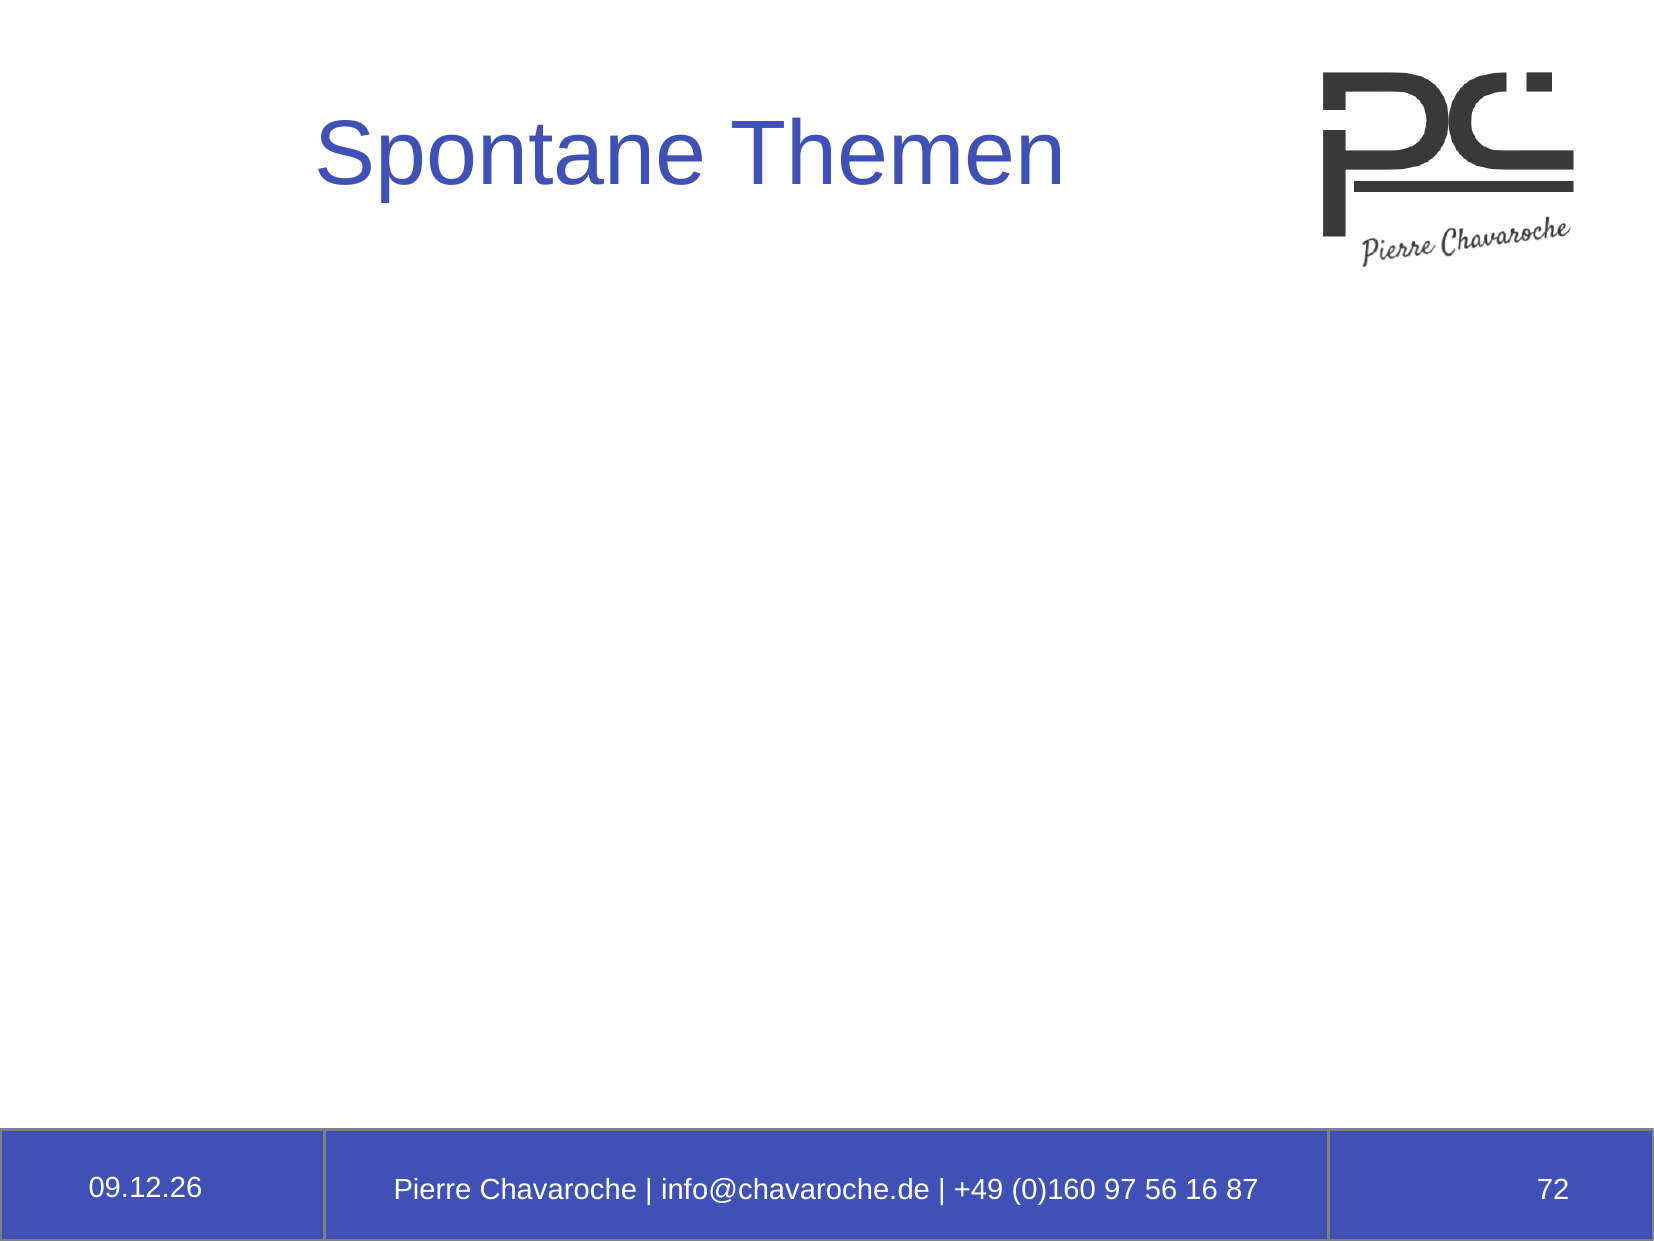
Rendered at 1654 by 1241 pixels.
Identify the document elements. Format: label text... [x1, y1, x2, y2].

picture [1307, 29, 1589, 311]
title Spontane Themen [82, 49, 1300, 257]
